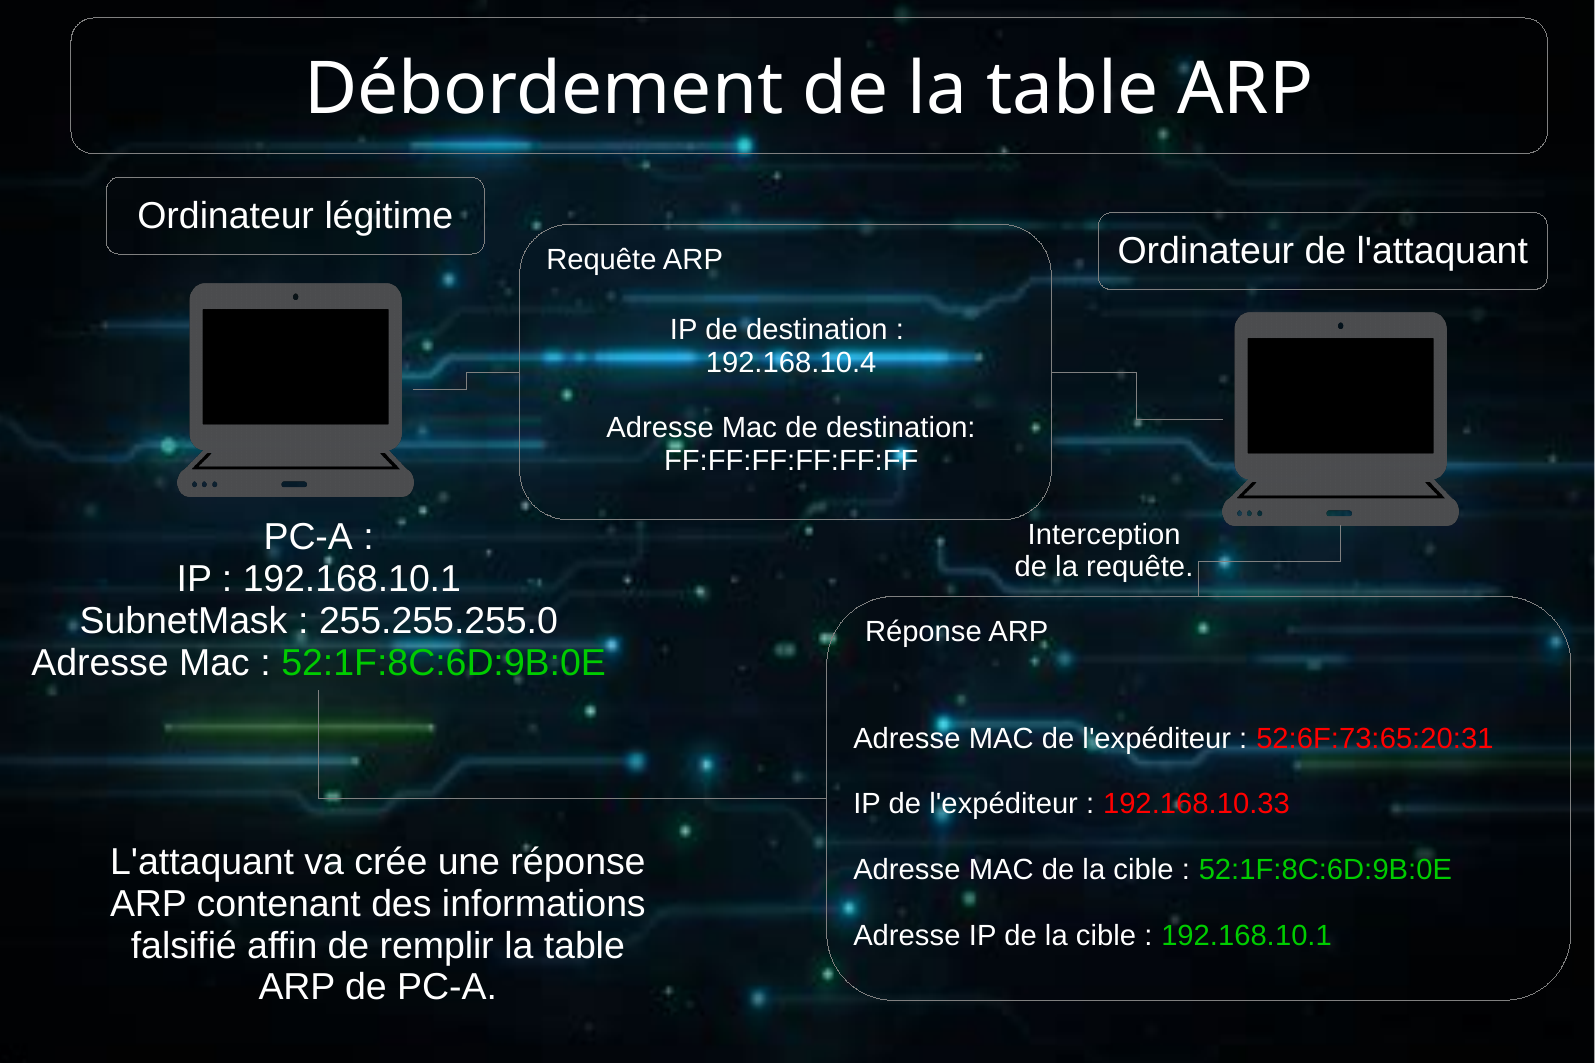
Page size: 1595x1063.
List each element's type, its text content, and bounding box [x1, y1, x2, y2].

text_box Interception de la requête. [997, 510, 1211, 591]
text_box L'attaquant va crée une réponse ARP contenant des informations falsifié affin de remplir la table ARP de PC-A. [94, 832, 662, 1016]
picture [0, 0, 1595, 1063]
text_box Adresse MAC de l'expéditeur : 52:6F:73:65:20:31 IP de l'expéditeur : 192.168.10.33 Adresse MAC de la cible : 52:1F:8C:6D:9B:0E Adresse IP de la cible : 192.168.10.1 [838, 714, 1548, 1013]
text_box Ordinateur de l'attaquant [1098, 212, 1548, 290]
picture [1219, 554, 1231, 561]
text_box PC-A : IP : 192.168.10.1 SubnetMask : 255.255.255.0 Adresse Mac : 52:1F:8C:6D:9B:0E [0, 507, 644, 691]
text_box Réponse ARP [850, 607, 1087, 656]
text_box Ordinateur légitime [106, 177, 485, 255]
text_box Débordement de la table ARP [70, 17, 1548, 154]
text_box IP de destination : 192.168.10.4 Adresse Mac de destination: FF:FF:FF:FF:FF:FF [566, 305, 1016, 485]
text_box Requête ARP [531, 235, 768, 284]
